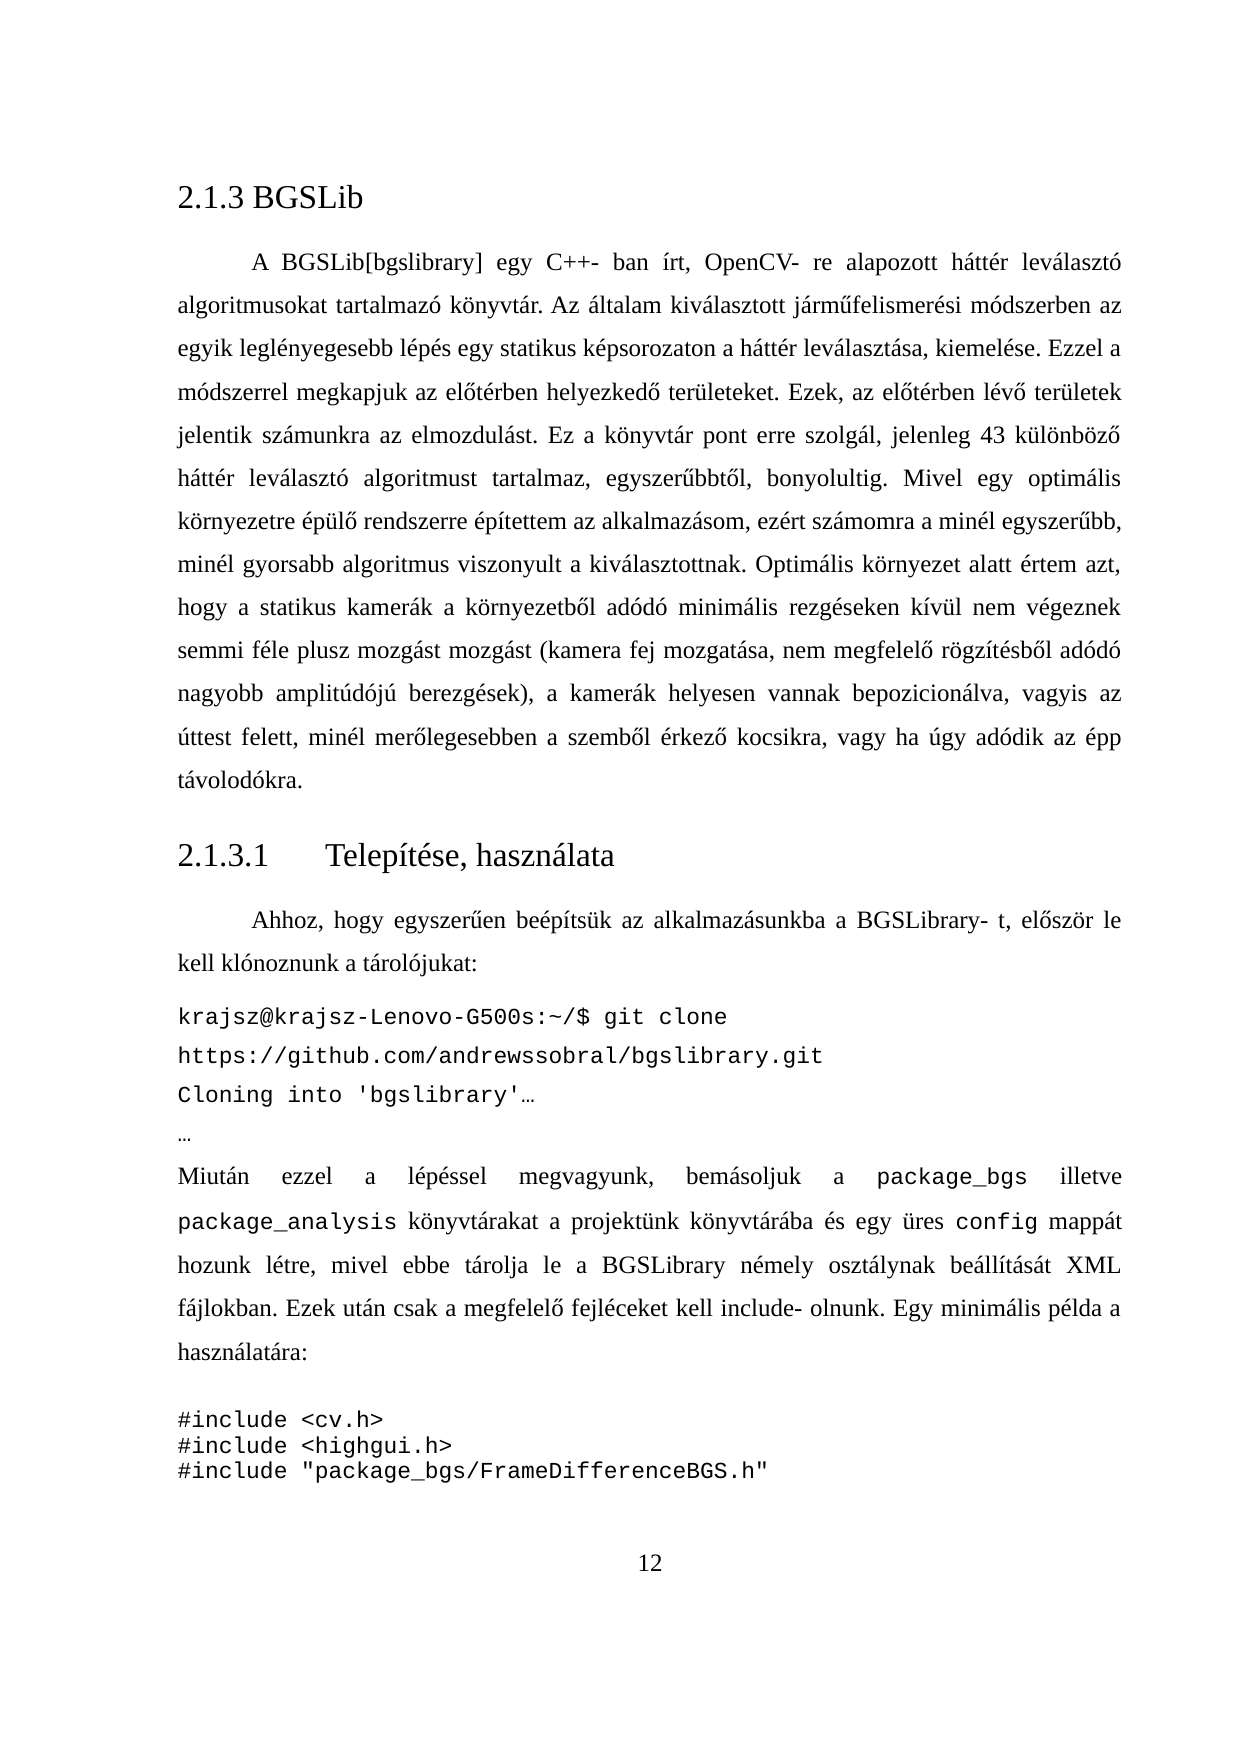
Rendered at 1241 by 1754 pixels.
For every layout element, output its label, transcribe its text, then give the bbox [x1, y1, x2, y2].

subtitle BGSLib [177, 177, 1122, 216]
text #include <cv.h> [177, 1408, 1122, 1434]
text Cloning into 'bgslibrary'… [177, 1083, 1122, 1109]
text … [177, 1122, 1122, 1148]
subtitle Telepítése, használata [177, 835, 1122, 873]
text #include "package_bgs/FrameDifferenceBGS.h" [177, 1460, 1122, 1486]
text Miután ezzel a lépéssel megvagyunk, bemásoljuk a package_bgs illetve package_analysis könyvtárakat a projektünk könyvtárába és egy üres config mappát hozunk létre, mivel ebbe tárolja le a BGSLibrary némely osztálynak beállítását XML fájlokban. Ezek után csak a megfelelő fejléceket kell include- olnunk. Egy minimális példa a használatára: [177, 1161, 1122, 1365]
text Ahhoz, hogy egyszerűen beépítsük az alkalmazásunkba a BGSLibrary- t, először le kell klónoznunk a tárolójukat: [177, 905, 1122, 977]
text A BGSLib[bgslibrary] egy C++- ban írt, OpenCV- re alapozott háttér leválasztó algoritmusokat tartalmazó könyvtár. Az általam kiválasztott járműfelismerési módszerben az egyik leglényegesebb lépés egy statikus képsorozaton a háttér leválasztása, kiemelése. Ezzel a módszerrel megkapjuk az előtérben helyezkedő területeket. Ezek, az előtérben lévő területek jelentik számunkra az elmozdulást. Ez a könyvtár pont erre szolgál, jelenleg 43 különböző háttér leválasztó algoritmust tartalmaz, egyszerűbbtől, bonyolultig. Mivel egy optimális környezetre épülő rendszerre építettem az alkalmazásom, ezért számomra a minél egyszerűbb, minél gyorsabb algoritmus viszonyult a kiválasztottnak. Optimális környezet alatt értem azt, hogy a statikus kamerák a környezetből adódó minimális rezgéseken kívül nem végeznek semmi féle plusz mozgást mozgást (kamera fej mozgatása, nem megfelelő rögzítésből adódó nagyobb amplitúdójú berezgések), a kamerák helyesen vannak bepozicionálva, vagyis az úttest felett, minél merőlegesebben a szemből érkező kocsikra, vagy ha úgy adódik az épp távolodókra. [177, 247, 1122, 793]
text krajsz@krajsz-Lenovo-G500s:~/$ git clone https://github.com/andrewssobral/bgslibrary.git [177, 1006, 1122, 1071]
text #include <highgui.h> [177, 1434, 1122, 1460]
